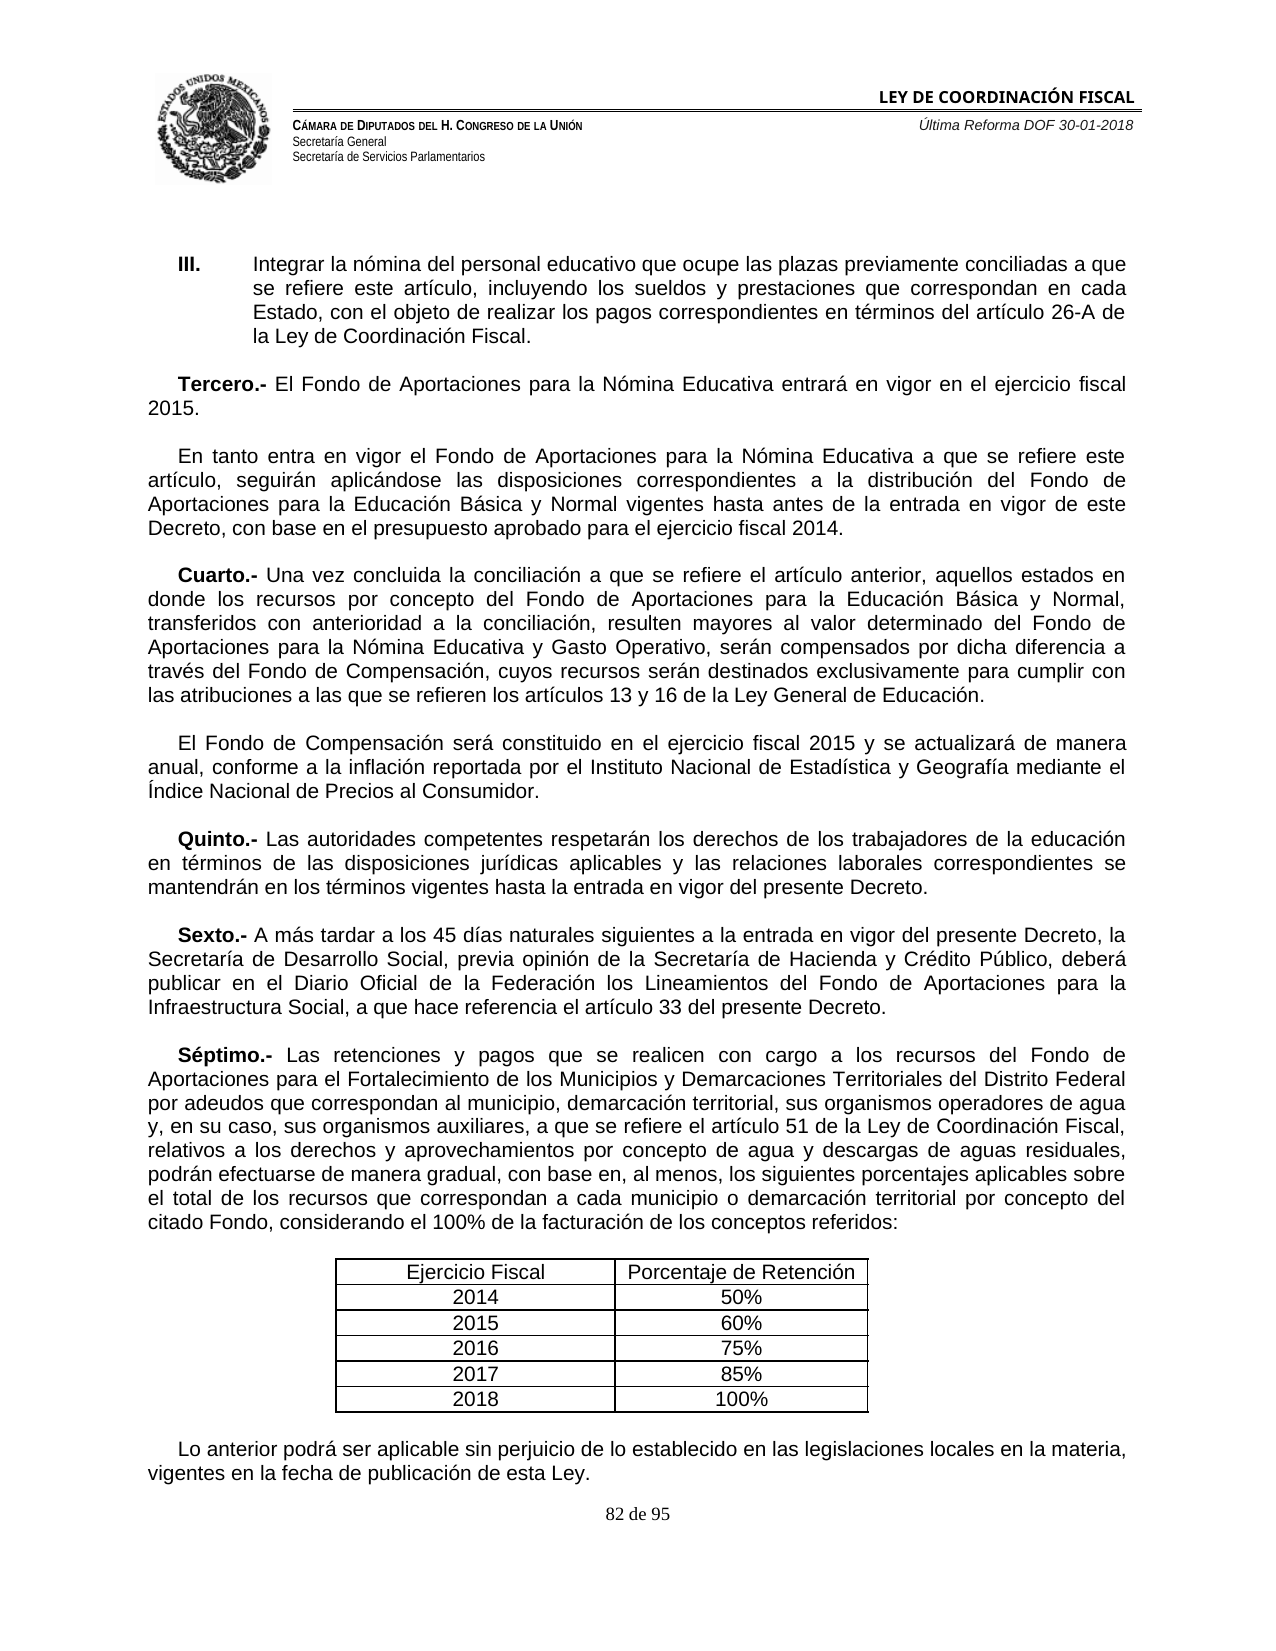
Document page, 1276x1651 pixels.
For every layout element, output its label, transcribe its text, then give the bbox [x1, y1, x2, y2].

table_cell 2018 [337, 1387, 614, 1411]
table_cell 2015 [337, 1311, 614, 1335]
table_cell 2017 [337, 1362, 614, 1386]
table_cell 75% [616, 1336, 867, 1360]
table_cell 2014 [337, 1285, 614, 1309]
table_cell 100% [616, 1387, 867, 1411]
text El Fondo de Compensación será constituido en el ejercicio fiscal 2015 y se actualizará de manera anual, conforme a la inflación reportada por el Instituto Nacional de Estadística y Geografía mediante el Índice Nacional de Precios al Consumidor. [148, 731, 1127, 803]
table_header Porcentaje de Retención [616, 1260, 867, 1284]
text Lo anterior podrá ser aplicable sin perjuicio de lo establecido en las legislaciones locales en la materia, vigentes en la fecha de publicación de esta Ley. [148, 1437, 1127, 1485]
text En tanto entra en vigor el Fondo de Aportaciones para la Nómina Educativa a que se refiere este artículo, seguirán aplicándose las disposiciones correspondientes a la distribución del Fondo de Aportaciones para la Educación Básica y Normal vigentes hasta antes de la entrada en vigor de este Decreto, con base en el presupuesto aprobado para el ejercicio fiscal 2014. [148, 443, 1127, 539]
text III. Integrar la nómina del personal educativo que ocupe las plazas previamente conciliadas a que se refiere este artículo, incluyendo los sueldos y prestaciones que correspondan en cada Estado, con el objeto de realizar los pagos correspondientes en términos del artículo 26-A de la Ley de Coordinación Fiscal. [178, 252, 1127, 348]
table_cell 60% [616, 1311, 867, 1335]
table_cell 2016 [337, 1336, 614, 1360]
table_header Ejercicio Fiscal [337, 1260, 614, 1284]
text Quinto.- Las autoridades competentes respetarán los derechos de los trabajadores de la educación en términos de las disposiciones jurídicas aplicables y las relaciones laborales correspondientes se mantendrán en los términos vigentes hasta la entrada en vigor del presente Decreto. [148, 827, 1127, 899]
text Cuarto.- Una vez concluida la conciliación a que se refiere el artículo anterior, aquellos estados en donde los recursos por concepto del Fondo de Aportaciones para la Educación Básica y Normal, transferidos con anterioridad a la conciliación, resulten mayores al valor determinado del Fondo de Aportaciones para la Nómina Educativa y Gasto Operativo, serán compensados por dicha diferencia a través del Fondo de Compensación, cuyos recursos serán destinados exclusivamente para cumplir con las atribuciones a las que se refieren los artículos 13 y 16 de la Ley General de Educación. [148, 563, 1127, 707]
text Sexto.- A más tardar a los 45 días naturales siguientes a la entrada en vigor del presente Decreto, la Secretaría de Desarrollo Social, previa opinión de la Secretaría de Hacienda y Crédito Público, deberá publicar en el Diario Oficial de la Federación los Lineamientos del Fondo de Aportaciones para la Infraestructura Social, a que hace referencia el artículo 33 del presente Decreto. [148, 923, 1127, 1018]
table_cell 50% [616, 1285, 867, 1309]
table_cell 85% [616, 1362, 867, 1386]
text Séptimo.- Las retenciones y pagos que se realicen con cargo a los recursos del Fondo de Aportaciones para el Fortalecimiento de los Municipios y Demarcaciones Territoriales del Distrito Federal por adeudos que correspondan al municipio, demarcación territorial, sus organismos operadores de agua y, en su caso, sus organismos auxiliares, a que se refiere el artículo 51 de la Ley de Coordinación Fiscal, relativos a los derechos y aprovechamientos por concepto de agua y descargas de aguas residuales, podrán efectuarse de manera gradual, con base en, al menos, los siguientes porcentajes aplicables sobre el total de los recursos que correspondan a cada municipio o demarcación territorial por concepto del citado Fondo, considerando el 100% de la facturación de los conceptos referidos: [148, 1042, 1127, 1234]
text Tercero.- El Fondo de Aportaciones para la Nómina Educativa entrará en vigor en el ejercicio fiscal 2015. [148, 372, 1127, 419]
